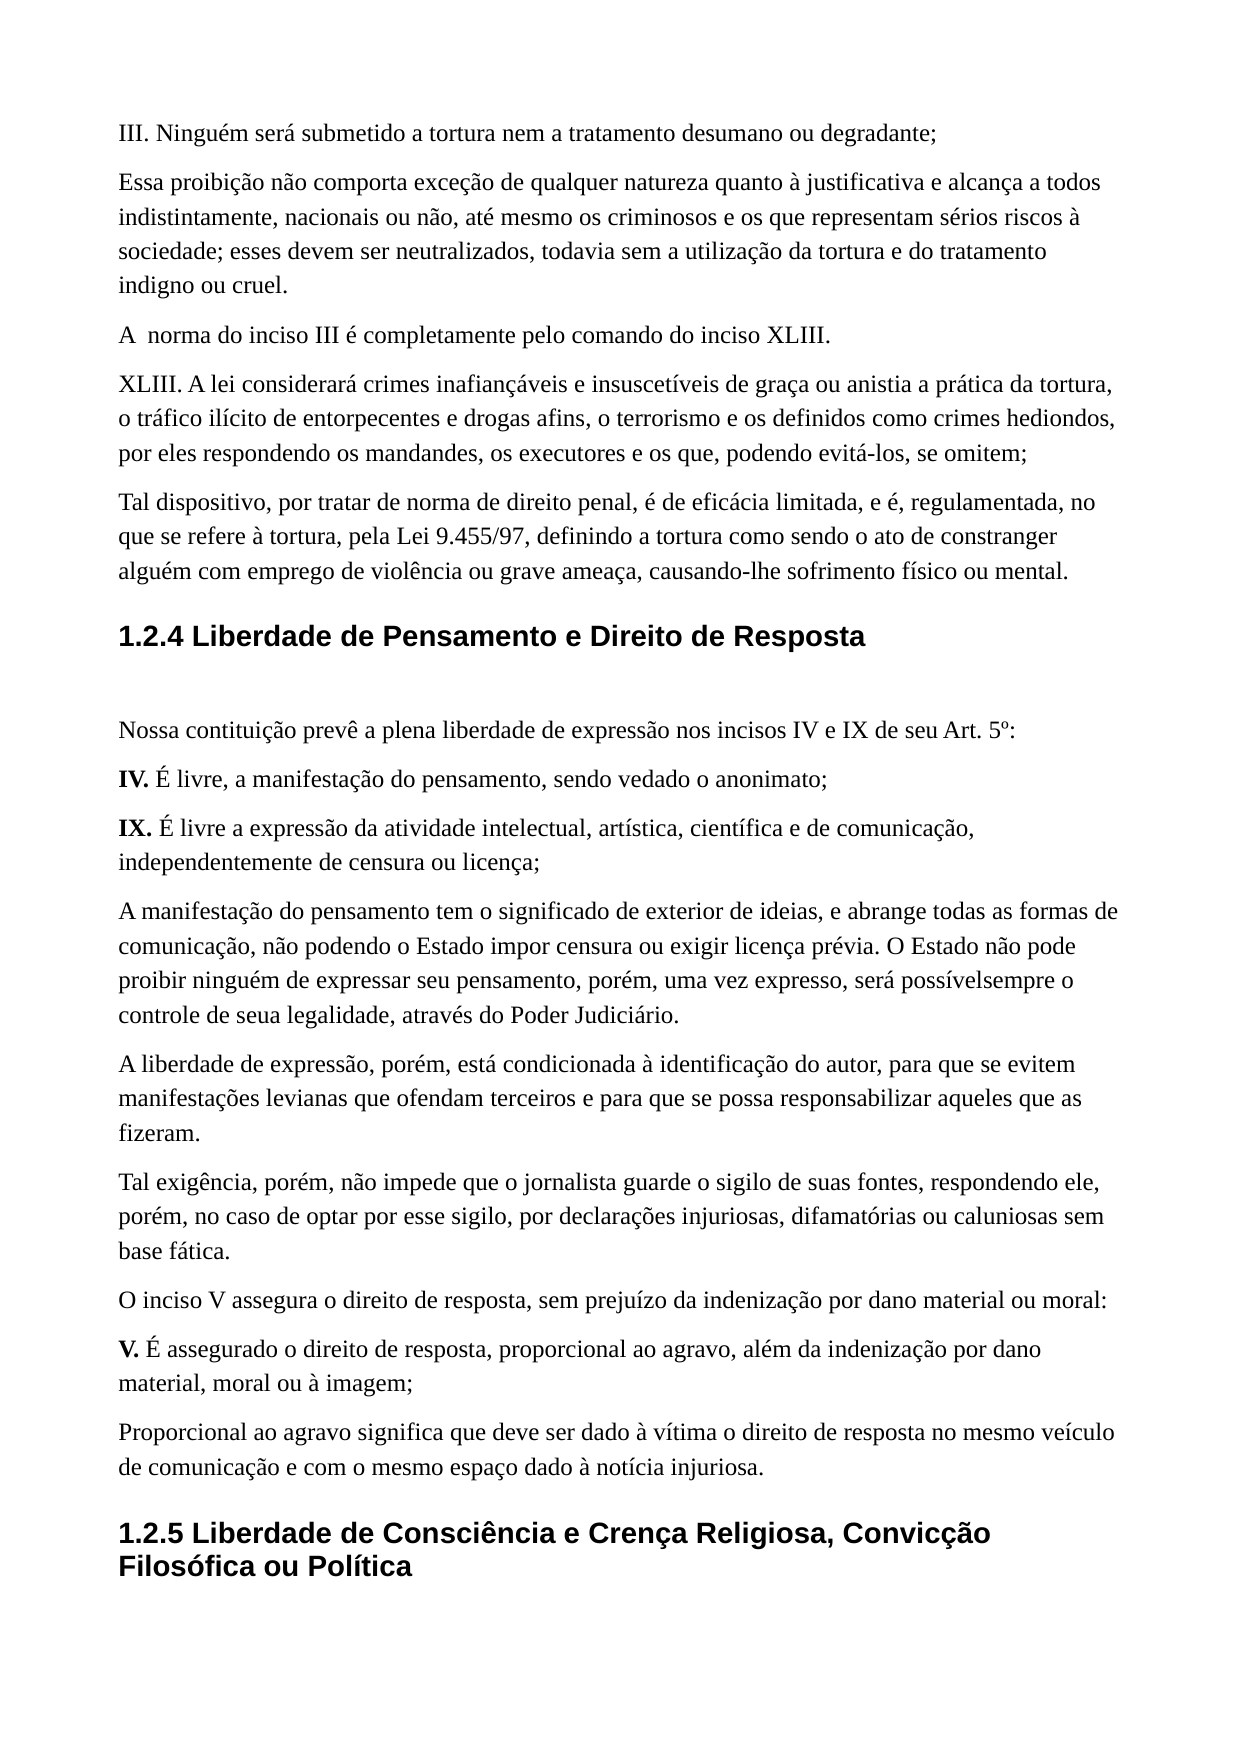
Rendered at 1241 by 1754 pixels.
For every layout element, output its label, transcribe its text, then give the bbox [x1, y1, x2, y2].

text O inciso V assegura o direito de resposta, sem prejuízo da indenização por dano material ou moral: [118, 1285, 1122, 1314]
text Tal dispositivo, por tratar de norma de direito penal, é de eficácia limitada, e é, regulamentada, no que se refere à tortura, pela Lei 9.455/97, definindo a tortura como sendo o ato de constranger alguém com emprego de violência ou grave ameaça, causando-lhe sofrimento físico ou mental. [118, 487, 1122, 584]
text V. É assegurado o direito de resposta, proporcional ao agravo, além da indenização por dano material, moral ou à imagem; [118, 1334, 1122, 1397]
text III. Ninguém será submetido a tortura nem a tratamento desumano ou degradante; [118, 118, 1122, 147]
text IV. É livre, a manifestação do pensamento, sendo vedado o anonimato; [118, 764, 1122, 792]
text Nossa contituição prevê a plena liberdade de expressão nos incisos IV e IX de seu Art. 5º: [118, 715, 1122, 743]
text Proporcional ao agravo significa que deve ser dado à vítima o direito de resposta no mesmo veículo de comunicação e com o mesmo espaço dado à notícia injuriosa. [118, 1417, 1122, 1481]
text Essa proibição não comporta exceção de qualquer natureza quanto à justificativa e alcança a todos indistintamente, nacionais ou não, até mesmo os criminosos e os que representam sérios riscos à sociedade; esses devem ser neutralizados, todavia sem a utilização da tortura e do tratamento indigno ou cruel. [118, 167, 1122, 299]
subtitle 1.2.4 Liberdade de Pensamento e Direito de Resposta [118, 619, 1122, 653]
text Tal exigência, porém, não impede que o jornalista guarde o sigilo de suas fontes, respondendo ele, porém, no caso de optar por esse sigilo, por declarações injuriosas, difamatórias ou caluniosas sem base fática. [118, 1167, 1122, 1264]
text A manifestação do pensamento tem o significado de exterior de ideias, e abrange todas as formas de comunicação, não podendo o Estado impor censura ou exigir licença prévia. O Estado não pode proibir ninguém de expressar seu pensamento, porém, uma vez expresso, será possívelsempre o controle de seua legalidade, através do Poder Judiciário. [118, 896, 1122, 1028]
text A norma do inciso III é completamente pelo comando do inciso XLIII. [118, 320, 1122, 348]
subtitle 1.2.5 Liberdade de Consciência e Crença Religiosa, Convicção Filosófica ou Política [118, 1516, 1122, 1583]
text A liberdade de expressão, porém, está condicionada à identificação do autor, para que se evitem manifestações levianas que ofendam terceiros e para que se possa responsabilizar aqueles que as fizeram. [118, 1049, 1122, 1147]
text IX. É livre a expressão da atividade intelectual, artística, científica e de comunicação, independentemente de censura ou licença; [118, 813, 1122, 876]
text XLIII. A lei considerará crimes inafiançáveis e insuscetíveis de graça ou anistia a prática da tortura, o tráfico ilícito de entorpecentes e drogas afins, o terrorismo e os definidos como crimes hediondos, por eles respondendo os mandandes, os executores e os que, podendo evitá-los, se omitem; [118, 369, 1122, 466]
